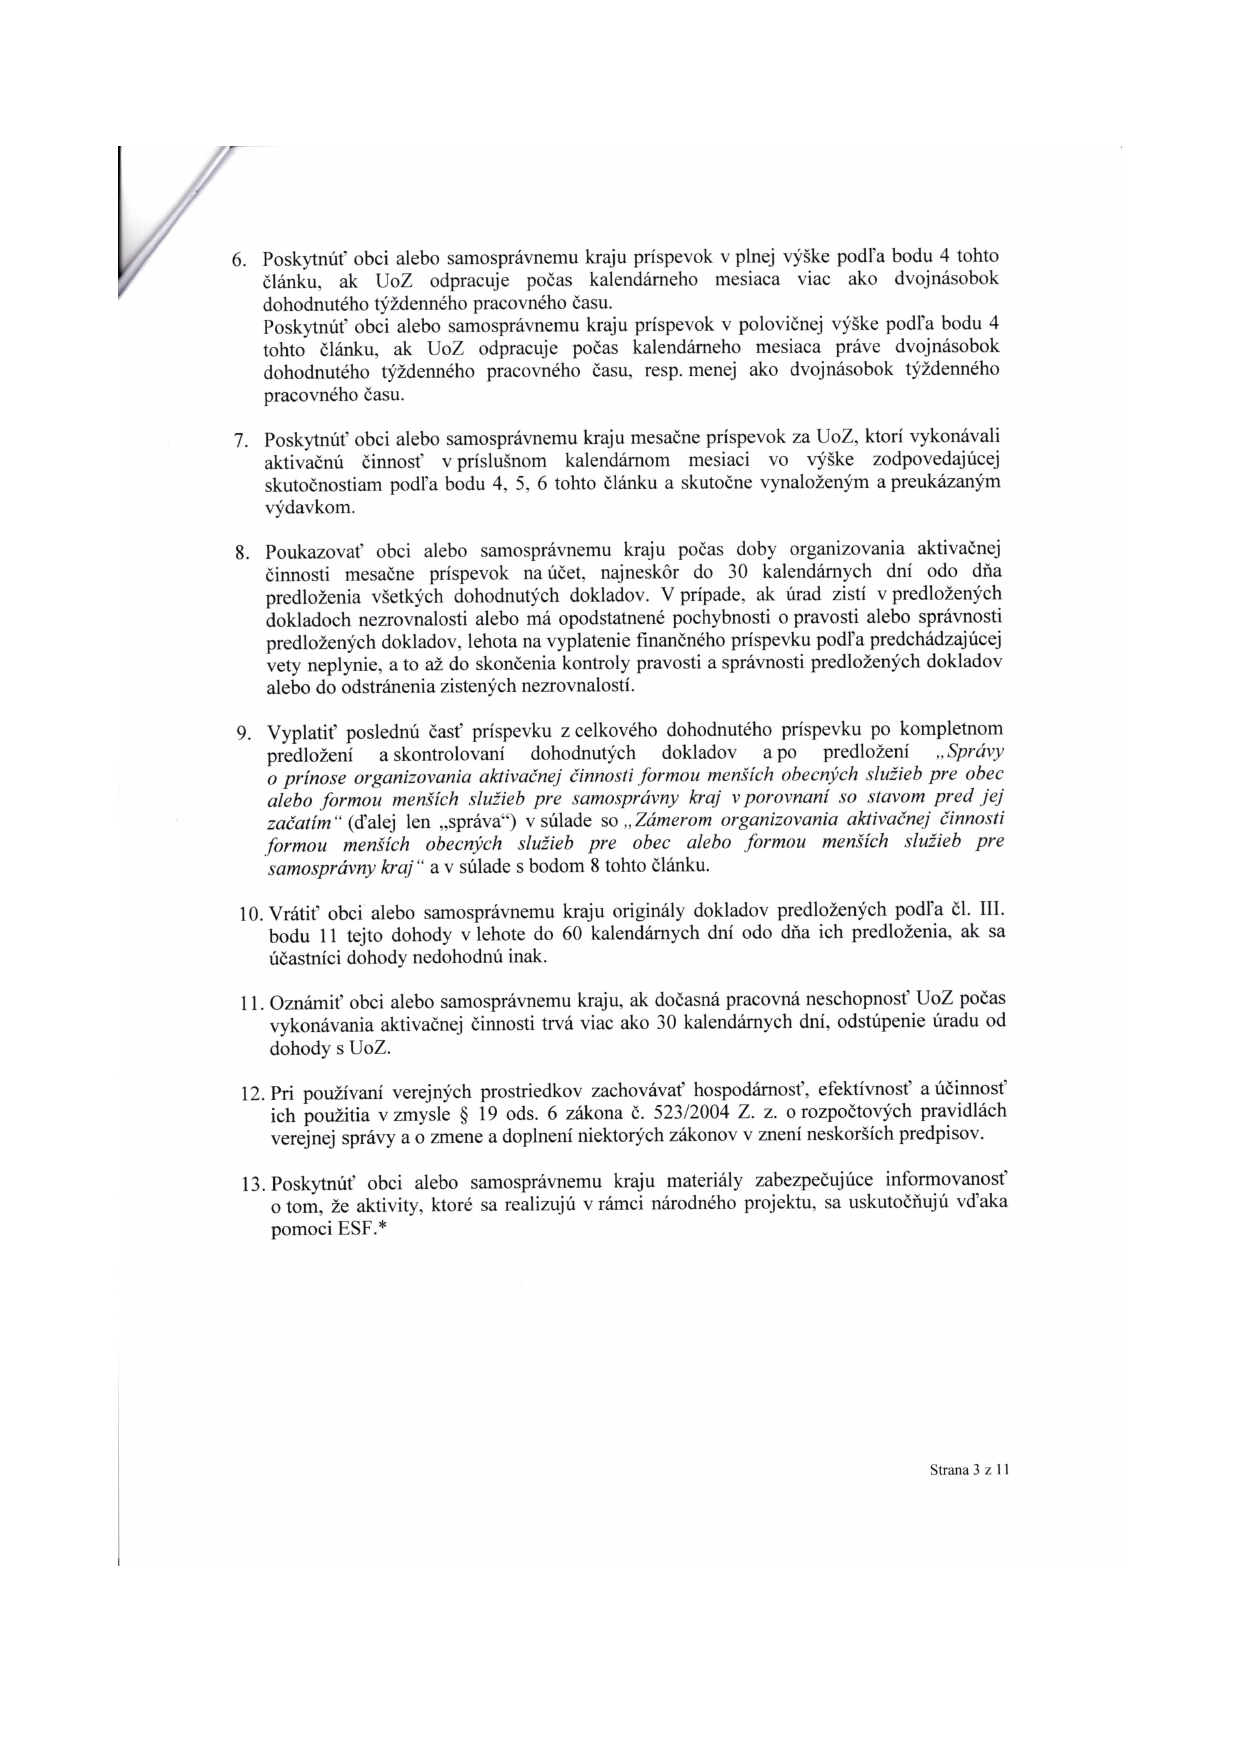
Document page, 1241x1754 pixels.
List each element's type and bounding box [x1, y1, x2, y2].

picture [118, 146, 1123, 1566]
